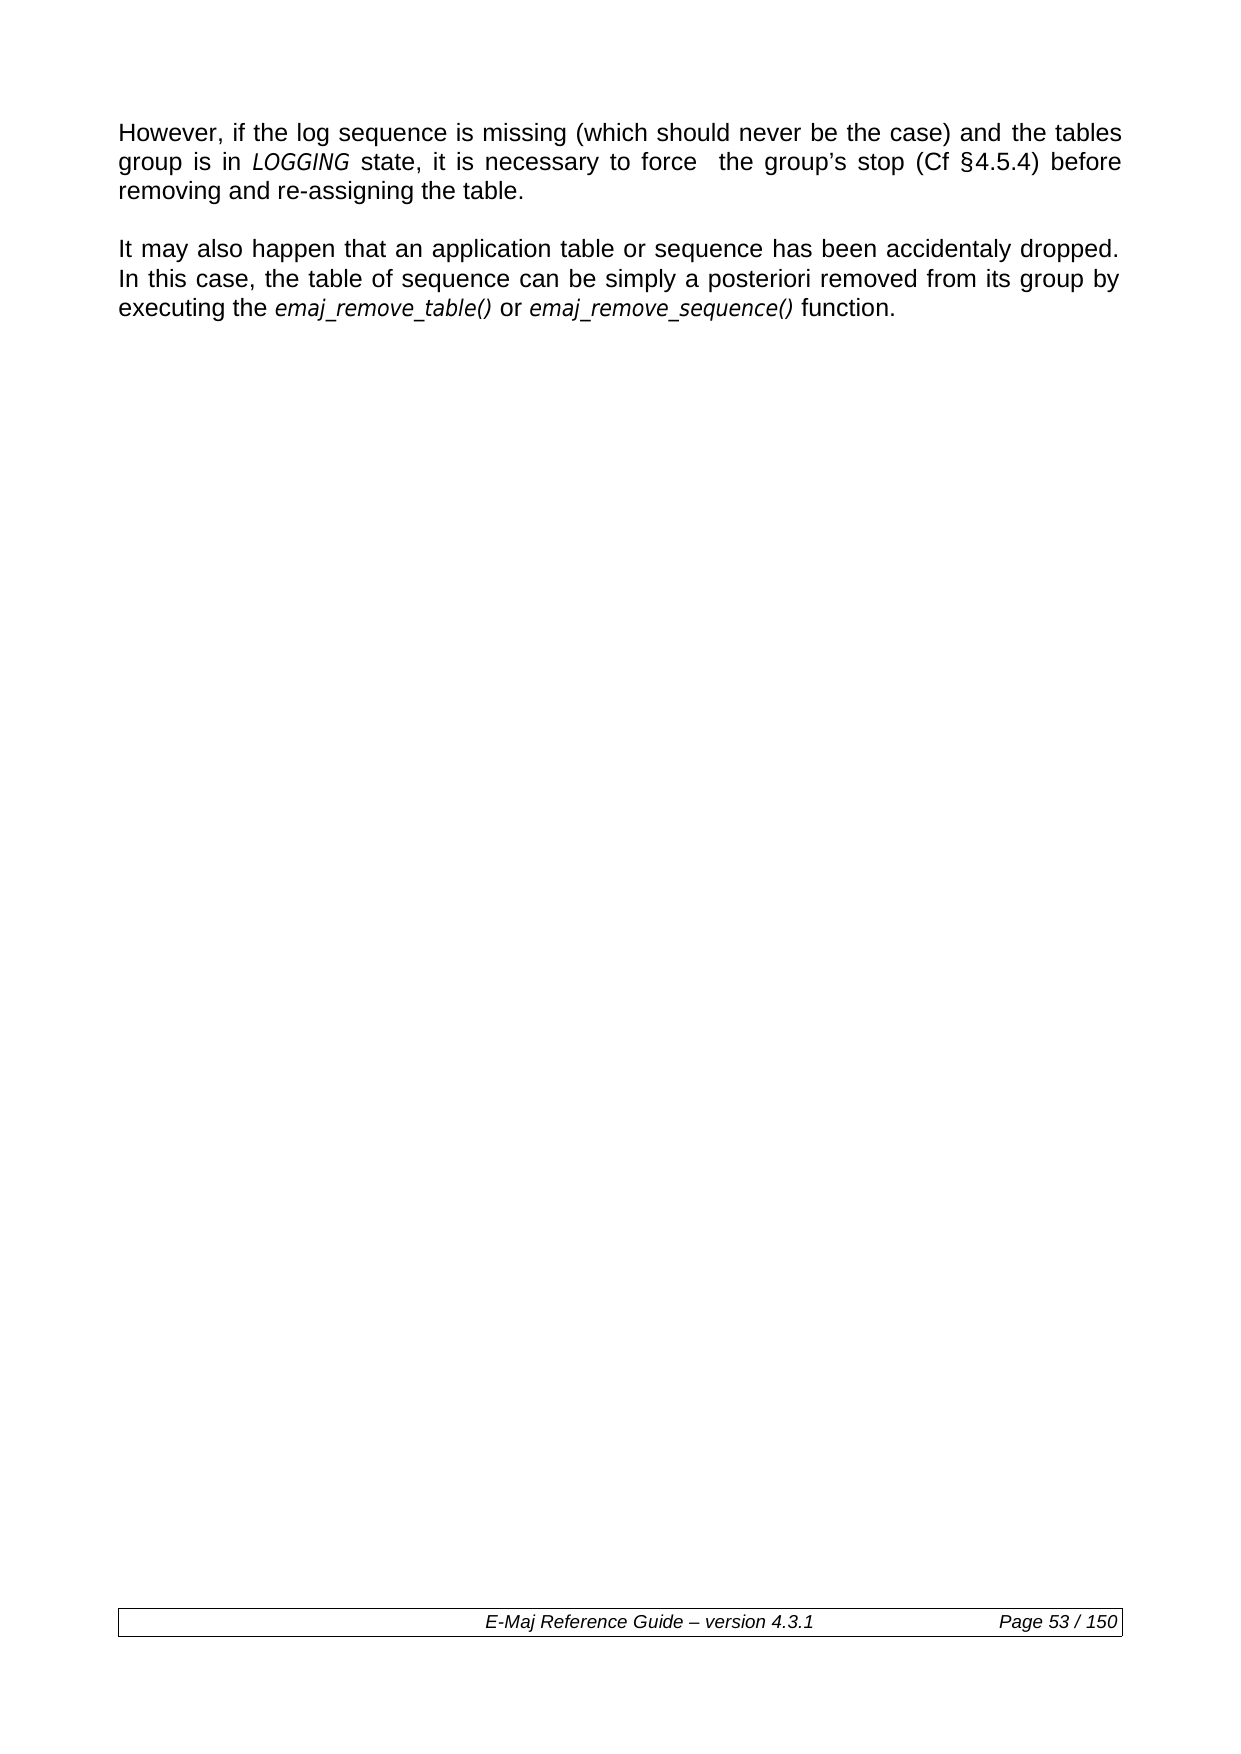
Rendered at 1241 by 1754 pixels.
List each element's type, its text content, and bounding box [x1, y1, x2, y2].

text However, if the log sequence is missing (which should never be the case) and the tables group is in LOGGING state, it is necessary to force the group’s stop (Cf §4.5.4) before removing and re-assigning the table. [118, 118, 1122, 205]
text It may also happen that an application table or sequence has been accidentaly dropped. In this case, the table of sequence can be simply a posteriori removed from its group by executing the emaj_remove_table() or emaj_remove_sequence() function. [118, 234, 1122, 322]
